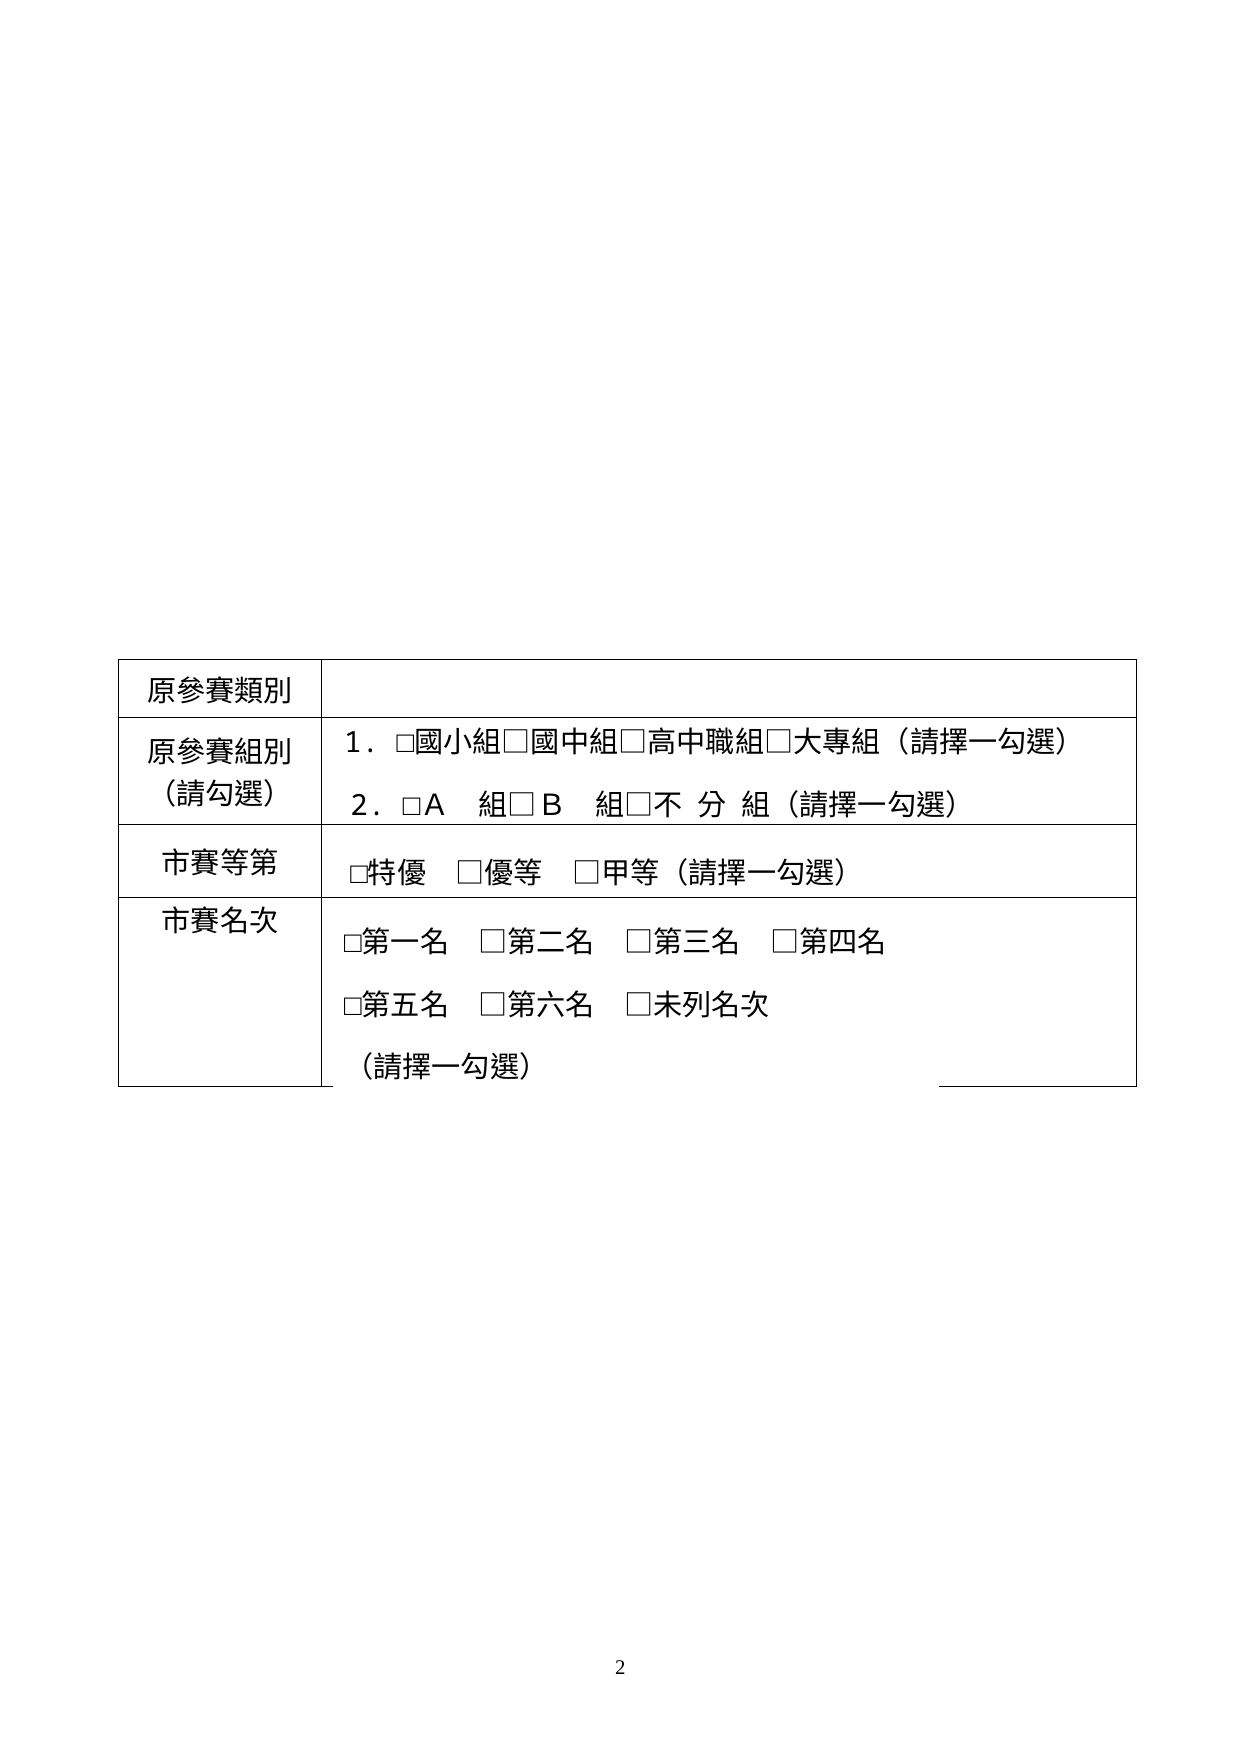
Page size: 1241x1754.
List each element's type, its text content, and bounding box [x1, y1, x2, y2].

table_header 1. □國小組□國中組□高中職組□大專組（請擇一勾選） [333, 719, 1099, 761]
table_header □第一名 □第二名 □第三名 □第四名 □第五名 □第六名 □未列名次 （請擇一勾選） [333, 899, 938, 1086]
table_cell 原參賽類別 [119, 660, 321, 717]
table_cell 市賽等第 [119, 825, 321, 897]
table_cell 市賽名次 [119, 898, 321, 1086]
table_cell 原參賽組別 （請勾選） [119, 718, 321, 824]
table_cell 2. □Ａ組□Ｂ組□不分組（請擇一勾選） [322, 718, 1136, 824]
table_cell □特優 □優等 □甲等（請擇一勾選） [322, 825, 1136, 897]
table_cell [322, 660, 1136, 717]
table_cell [322, 898, 332, 1086]
table_cell [938, 898, 1136, 1086]
